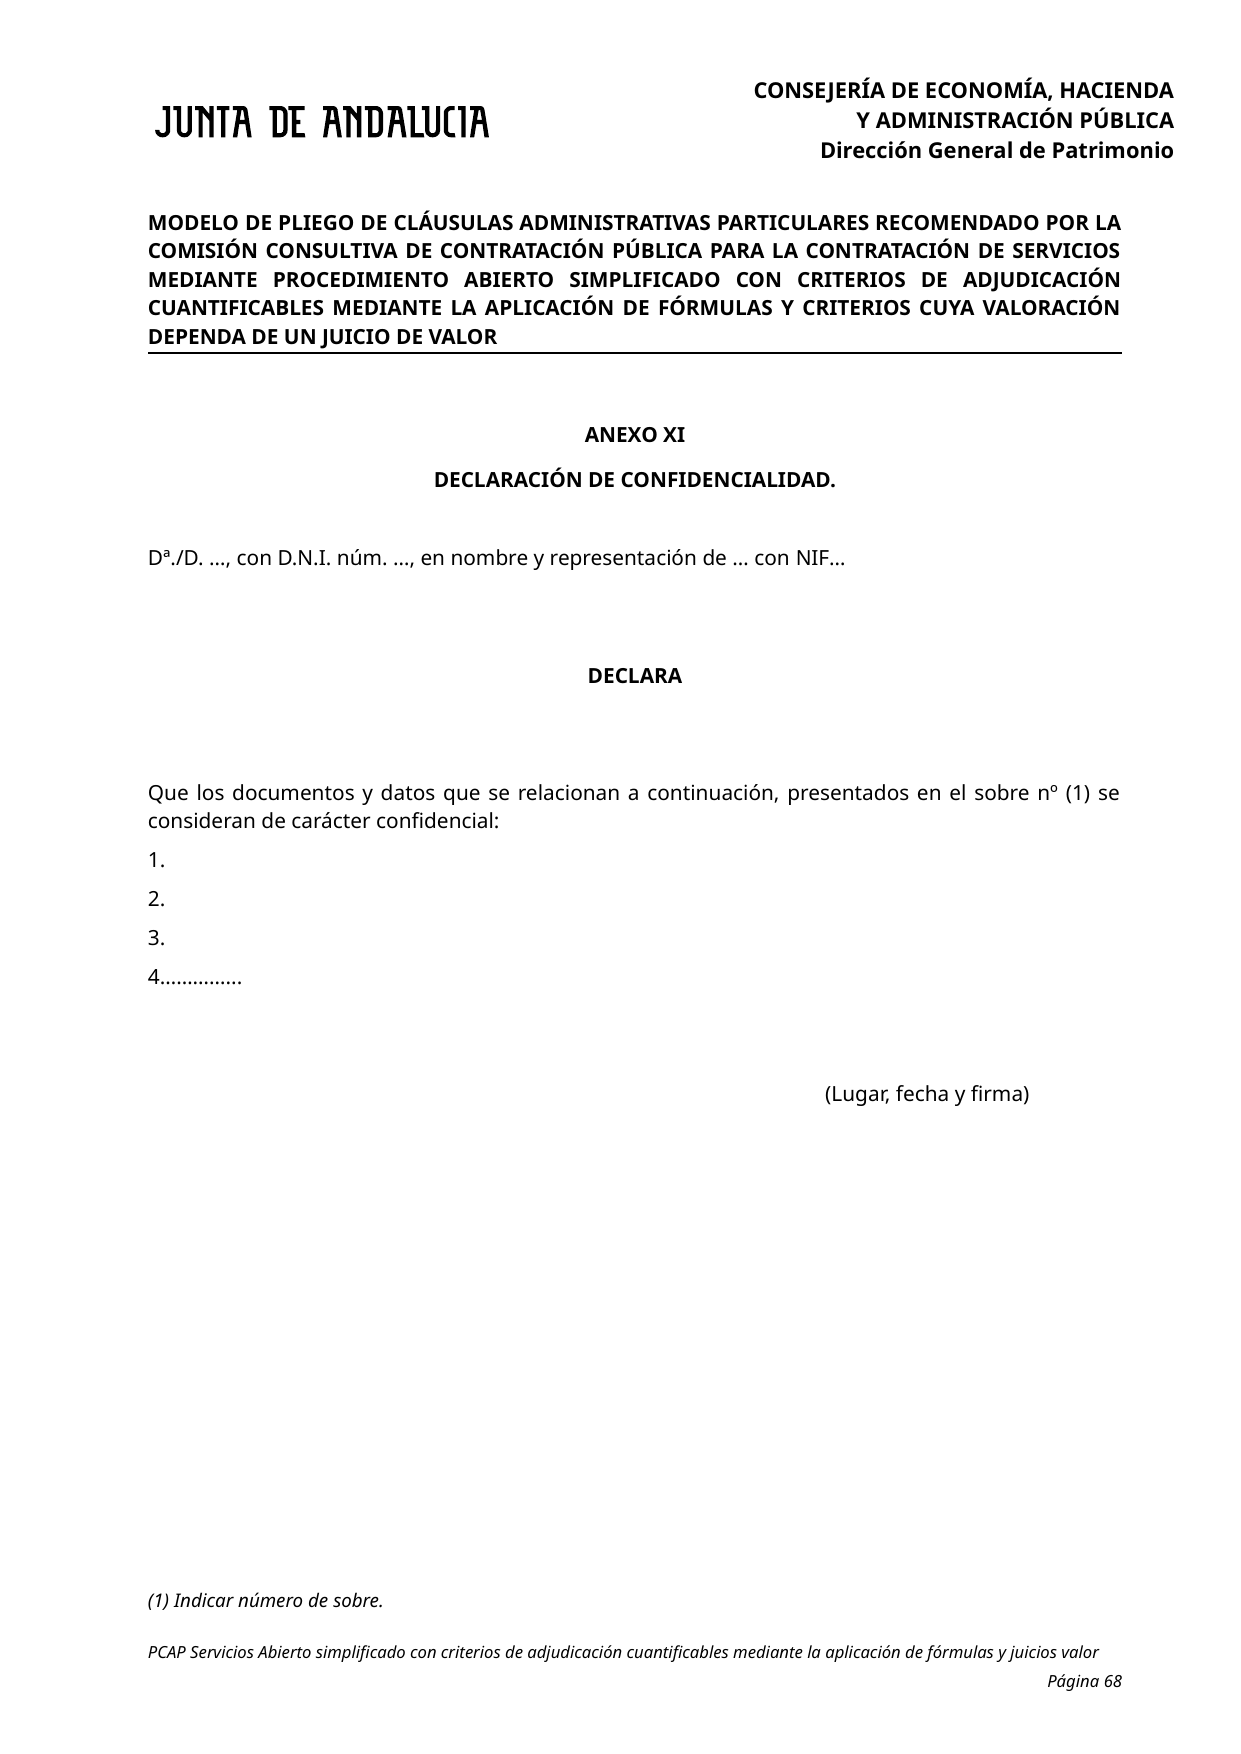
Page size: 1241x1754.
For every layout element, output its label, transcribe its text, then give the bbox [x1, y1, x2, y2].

subtitle ANEXO XI [148, 420, 1122, 449]
text Dª./D. …, con D.N.I. núm. …, en nombre y representación de … con NIF… [148, 543, 1122, 572]
text MODELO DE PLIEGO DE CLÁUSULAS ADMINISTRATIVAS PARTICULARES RECOMENDADO POR LA COMISIÓN CONSULTIVA DE CONTRATACIÓN PÚBLICA PARA LA CONTRATACIÓN DE SERVICIOS MEDIANTE PROCEDIMIENTO ABIERTO SIMPLIFICADO CON CRITERIOS DE ADJUDICACIÓN CUANTIFICABLES MEDIANTE LA APLICACIÓN DE FÓRMULAS Y CRITERIOS CUYA VALORACIÓN DEPENDA DE UN JUICIO DE VALOR [148, 208, 1122, 352]
text DECLARA [148, 661, 1122, 689]
text 1. [148, 845, 1122, 874]
text 3. [148, 923, 1122, 951]
text (1) Indicar número de sobre. [148, 1588, 1122, 1613]
text DECLARACIÓN DE CONFIDENCIALIDAD. [148, 466, 1122, 494]
text 2. [148, 884, 1122, 912]
text 4…………... [148, 962, 1122, 990]
text (Lugar, fecha y firma) [148, 1079, 1122, 1107]
text Que los documentos y datos que se relacionan a continuación, presentados en el sobre nº (1) se consideran de carácter confidencial: [148, 778, 1122, 835]
